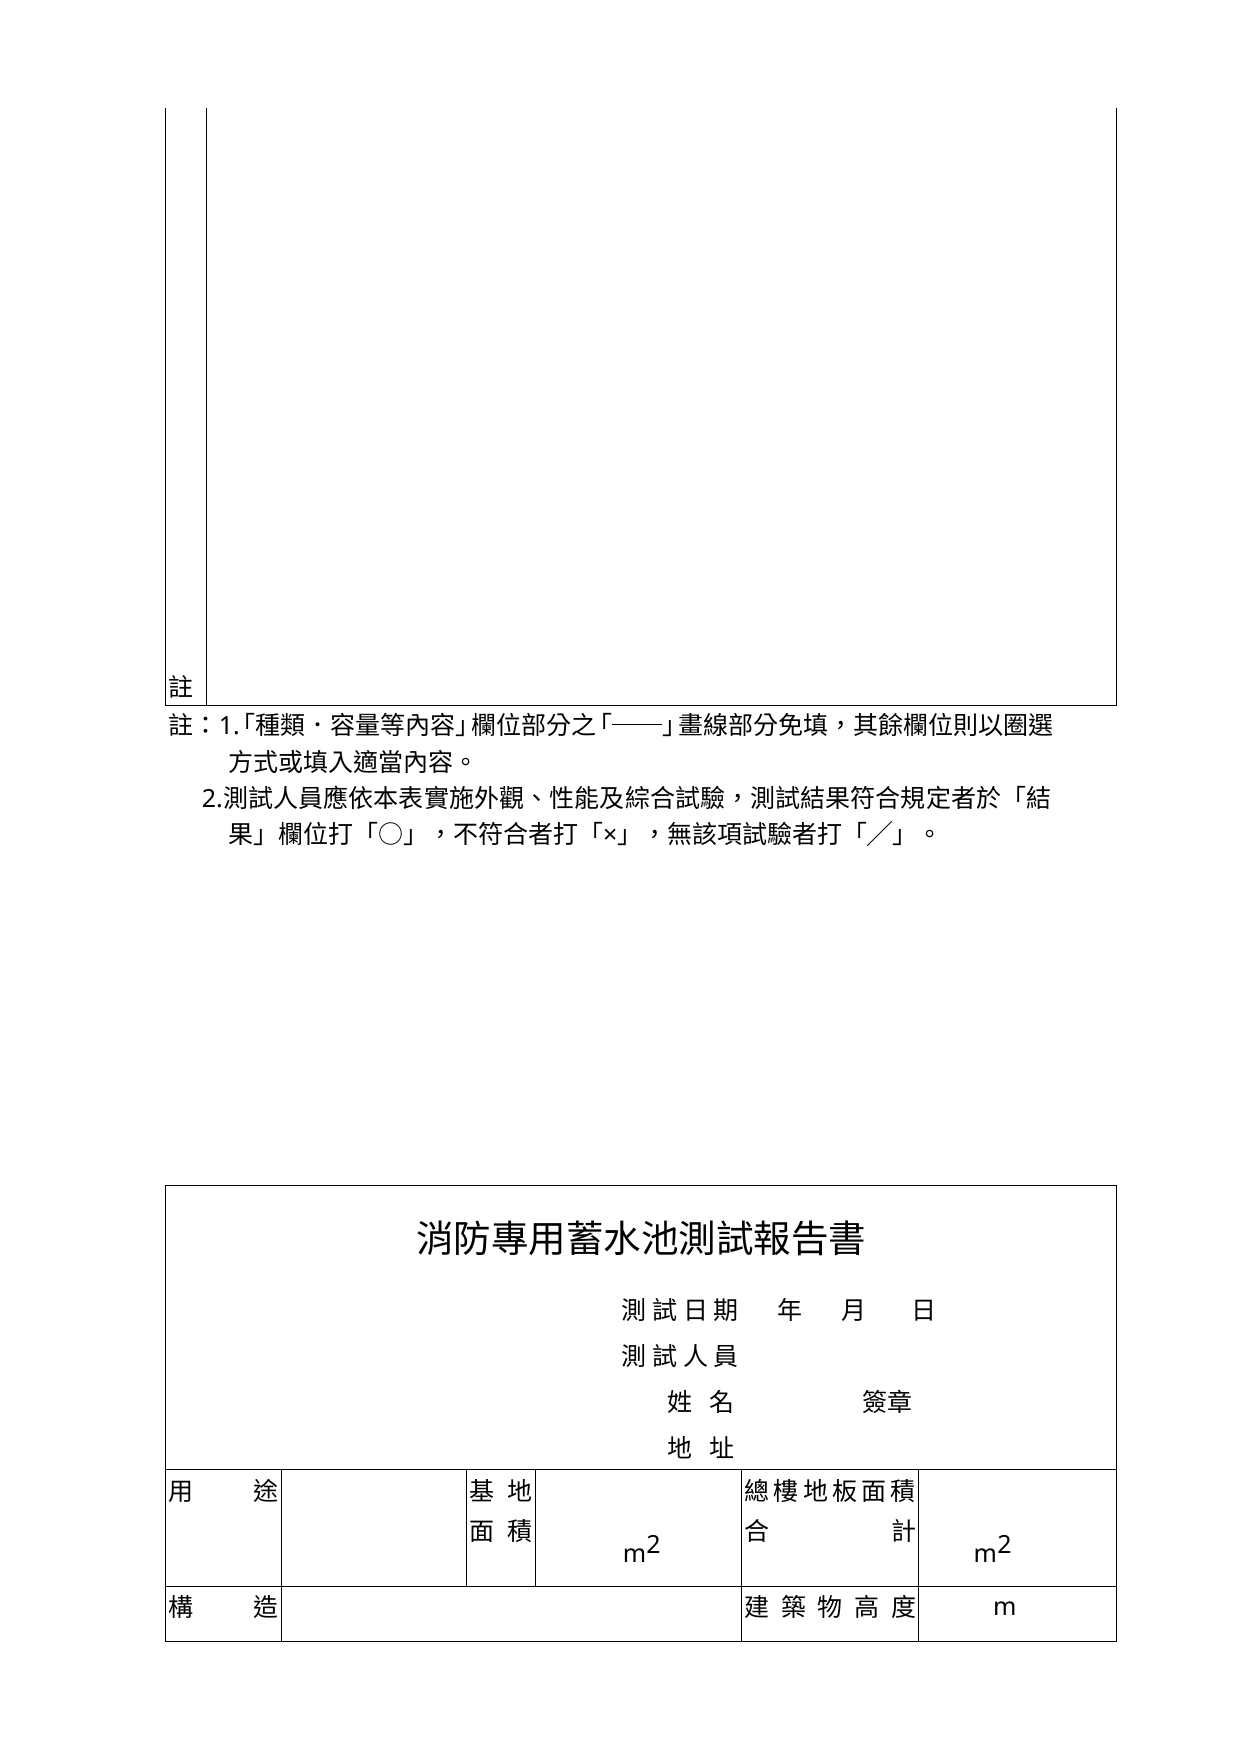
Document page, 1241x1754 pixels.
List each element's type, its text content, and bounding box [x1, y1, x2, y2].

table_cell 測 試 人 員 [619, 1332, 1116, 1378]
table_cell m2 [536, 1511, 741, 1586]
table_cell 姓 名 簽章 [619, 1378, 1116, 1423]
table_cell 總樓地板面積 [742, 1470, 918, 1511]
table_cell [166, 1424, 619, 1469]
table_cell [673, 108, 1044, 667]
table_cell [1044, 667, 1116, 705]
table_cell [207, 108, 281, 667]
table_cell [1044, 108, 1116, 667]
table_cell 建築物高度 [742, 1587, 918, 1641]
table_cell 合計 [742, 1511, 918, 1586]
table_cell 註 [166, 667, 206, 705]
table_cell 基地 [467, 1470, 535, 1511]
table_cell [456, 667, 673, 705]
table_cell [166, 1332, 619, 1378]
table_cell 構造 [166, 1587, 281, 1641]
table_cell 測 試 日 期 年 月 日 [619, 1286, 1116, 1332]
table_cell 地 址 [619, 1424, 1116, 1469]
table_cell [281, 667, 456, 705]
text 2.測試人員應依本表實施外觀、性能及綜合試驗，測試結果符合規定者於「結果」欄位打「○」，不符合者打「×」，無該項試驗者打「╱」。 [169, 778, 1053, 851]
table_cell [207, 667, 281, 705]
table_cell 用途 [166, 1470, 281, 1511]
table_cell [282, 1511, 466, 1586]
text 註：1.「種類．容量等內容」欄位部分之「──」畫線部分免填，其餘欄位則以圈選方式或填入適當內容。 [169, 706, 1053, 778]
table_cell [282, 1587, 741, 1641]
table_cell [673, 667, 1044, 705]
table_cell 面積 [467, 1511, 535, 1586]
table_cell [281, 108, 456, 667]
table_cell [456, 108, 673, 667]
table_cell [166, 1286, 619, 1332]
table_cell [166, 1511, 281, 1586]
table_cell m2 [919, 1511, 1116, 1586]
table_cell m [919, 1587, 1116, 1641]
table_cell [166, 108, 206, 667]
table_cell [536, 1470, 741, 1511]
table_cell [282, 1470, 466, 1511]
table_cell [166, 1378, 619, 1423]
table_cell [919, 1470, 1116, 1511]
table_header 消防專用蓄水池測試報告書 [166, 1186, 1116, 1286]
